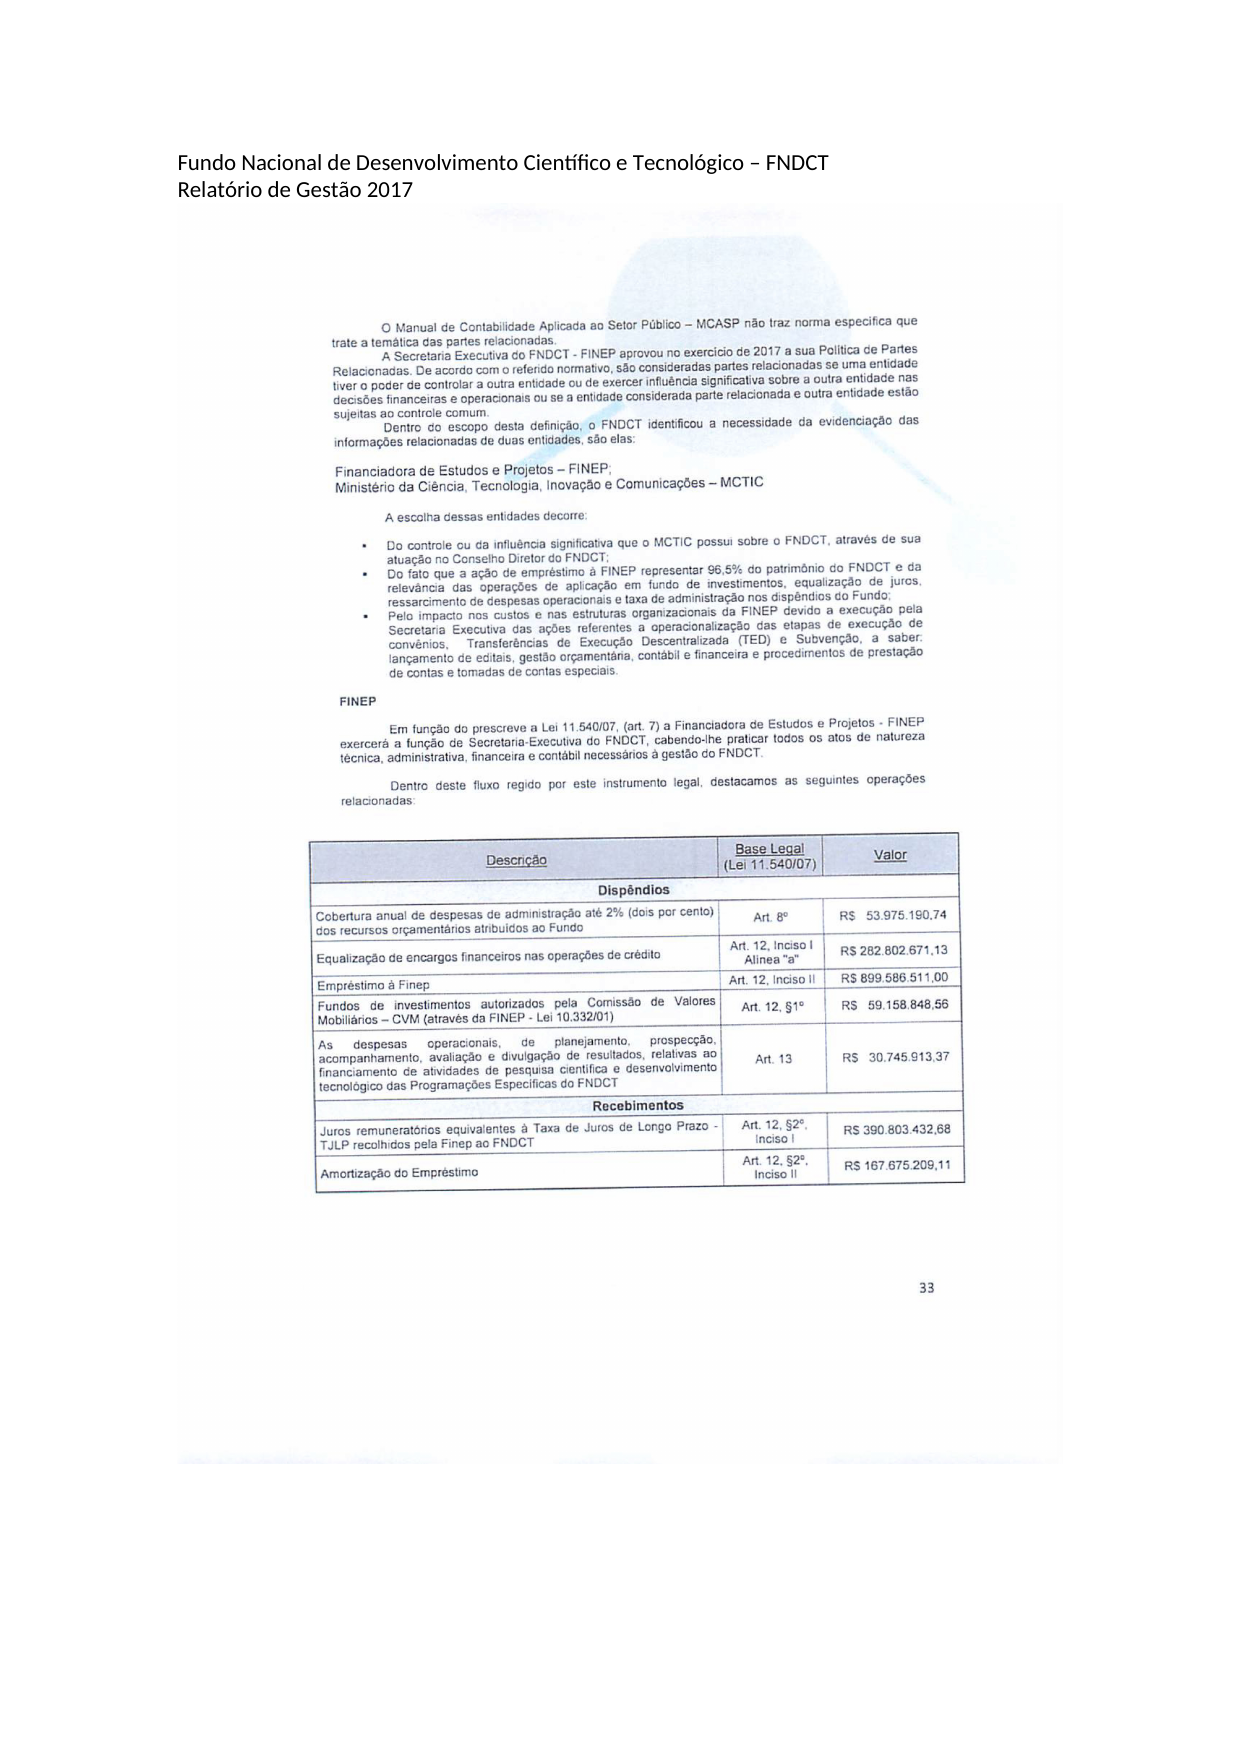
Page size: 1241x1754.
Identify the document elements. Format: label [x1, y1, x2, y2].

picture [177, 203, 1063, 1464]
